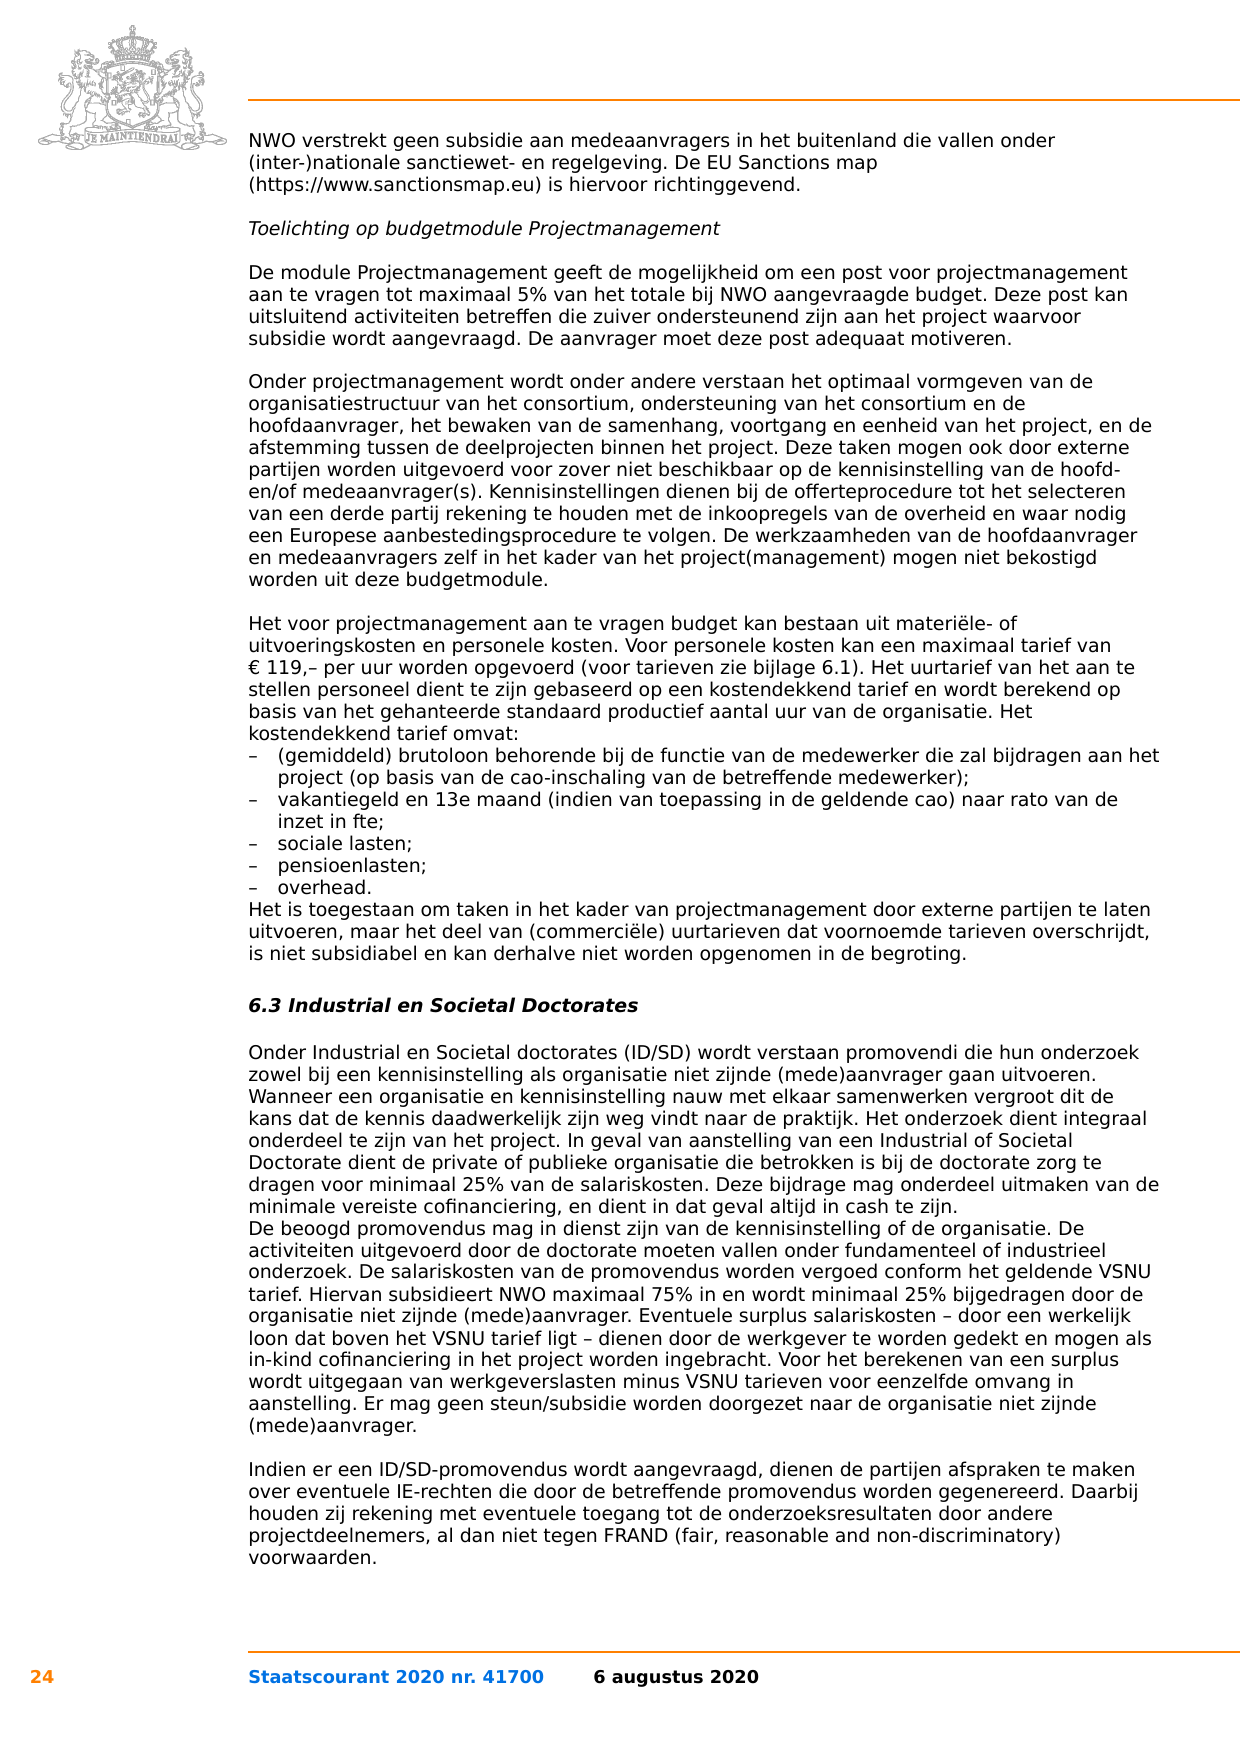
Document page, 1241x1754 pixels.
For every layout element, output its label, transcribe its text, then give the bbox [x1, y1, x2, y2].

text – vakantiegeld en 13e maand (indien van toepassing in de geldende cao) naar rato van de inzet in fte; [248, 789, 1163, 833]
text Het voor projectmanagement aan te vragen budget kan bestaan uit materiële- of uitvoeringskosten en personele kosten. Voor personele kosten kan een maximaal tarief van € 119,– per uur worden opgevoerd (voor tarieven zie bijlage 6.1). Het uurtarief van het aan te stellen personeel dient te zijn gebaseerd op een kostendekkend tarief en wordt berekend op basis van het gehanteerde standaard productief aantal uur van de organisatie. Het kostendekkend tarief omvat: [248, 613, 1163, 745]
text Het is toegestaan om taken in het kader van projectmanagement door externe partijen te laten uitvoeren, maar het deel van (commerciële) uurtarieven dat voornoemde tarieven overschrijdt, is niet subsidiabel en kan derhalve niet worden opgenomen in de begroting. [248, 899, 1163, 965]
text Indien er een ID/SD-promovendus wordt aangevraagd, dienen de partijen afspraken te maken over eventuele IE-rechten die door de betreffende promovendus worden gegenereerd. Daarbij houden zij rekening met eventuele toegang tot de onderzoeksresultaten door andere projectdeelnemers, al dan niet tegen FRAND (fair, reasonable and non-discriminatory) voorwaarden. [248, 1459, 1163, 1569]
text Onder Industrial en Societal doctorates (ID/SD) wordt verstaan promovendi die hun onderzoek zowel bij een kennisinstelling als organisatie niet zijnde (mede)aanvrager gaan uitvoeren. Wanneer een organisatie en kennisinstelling nauw met elkaar samenwerken vergroot dit de kans dat de kennis daadwerkelijk zijn weg vindt naar de praktijk. Het onderzoek dient integraal onderdeel te zijn van het project. In geval van aanstelling van een Industrial of Societal Doctorate dient de private of publieke organisatie die betrokken is bij de doctorate zorg te dragen voor minimaal 25% van de salariskosten. Deze bijdrage mag onderdeel uitmaken van de minimale vereiste cofinanciering, en dient in dat geval altijd in cash te zijn. [248, 1042, 1163, 1217]
text NWO verstrekt geen subsidie aan medeaanvragers in het buitenland die vallen onder (inter-)nationale sanctiewet- en regelgeving. De EU Sanctions map (https://www.sanctionsmap.eu) is hiervoor richtinggevend. [248, 130, 1163, 196]
text Onder projectmanagement wordt onder andere verstaan het optimaal vormgeven van de organisatiestructuur van het consortium, ondersteuning van het consortium en de hoofdaanvrager, het bewaken van de samenhang, voortgang en eenheid van het project, en de afstemming tussen de deelprojecten binnen het project. Deze taken mogen ook door externe partijen worden uitgevoerd voor zover niet beschikbaar op de kennisinstelling van de hoofd- en/of medeaanvrager(s). Kennisinstellingen dienen bij de offerteprocedure tot het selecteren van een derde partij rekening te houden met de inkoopregels van de overheid en waar nodig een Europese aanbestedingsprocedure te volgen. De werkzaamheden van de hoofdaanvrager en medeaanvragers zelf in het kader van het project(management) mogen niet bekostigd worden uit deze budgetmodule. [248, 371, 1163, 591]
text De module Projectmanagement geeft de mogelijkheid om een post voor projectmanagement aan te vragen tot maximaal 5% van het totale bij NWO aangevraagde budget. Deze post kan uitsluitend activiteiten betreffen die zuiver ondersteunend zijn aan het project waarvoor subsidie wordt aangevraagd. De aanvrager moet deze post adequaat motiveren. [248, 262, 1163, 349]
picture [38, 25, 227, 150]
text – pensioenlasten; [248, 855, 1163, 877]
text De beoogd promovendus mag in dienst zijn van de kennisinstelling of de organisatie. De activiteiten uitgevoerd door de doctorate moeten vallen onder fundamenteel of industrieel onderzoek. De salariskosten van de promovendus worden vergoed conform het geldende VSNU tarief. Hiervan subsidieert NWO maximaal 75% in en wordt minimaal 25% bijgedragen door de organisatie niet zijnde (mede)aanvrager. Eventuele surplus salariskosten – door een werkelijk loon dat boven het VSNU tarief ligt – dienen door de werkgever te worden gedekt en mogen als in-kind cofinanciering in het project worden ingebracht. Voor het berekenen van een surplus wordt uitgegaan van werkgeverslasten minus VSNU tarieven voor eenzelfde omvang in aanstelling. Er mag geen steun/subsidie worden doorgezet naar de organisatie niet zijnde (mede)aanvrager. [248, 1217, 1163, 1437]
text – sociale lasten; [248, 833, 1163, 855]
subtitle Toelichting op budgetmodule Projectmanagement [248, 218, 1163, 240]
text – (gemiddeld) brutoloon behorende bij de functie van de medewerker die zal bijdragen aan het project (op basis van de cao-inschaling van de betreffende medewerker); [248, 745, 1163, 789]
subtitle 6.3 Industrial en Societal Doctorates [248, 995, 1163, 1017]
text – overhead. [248, 877, 1163, 899]
